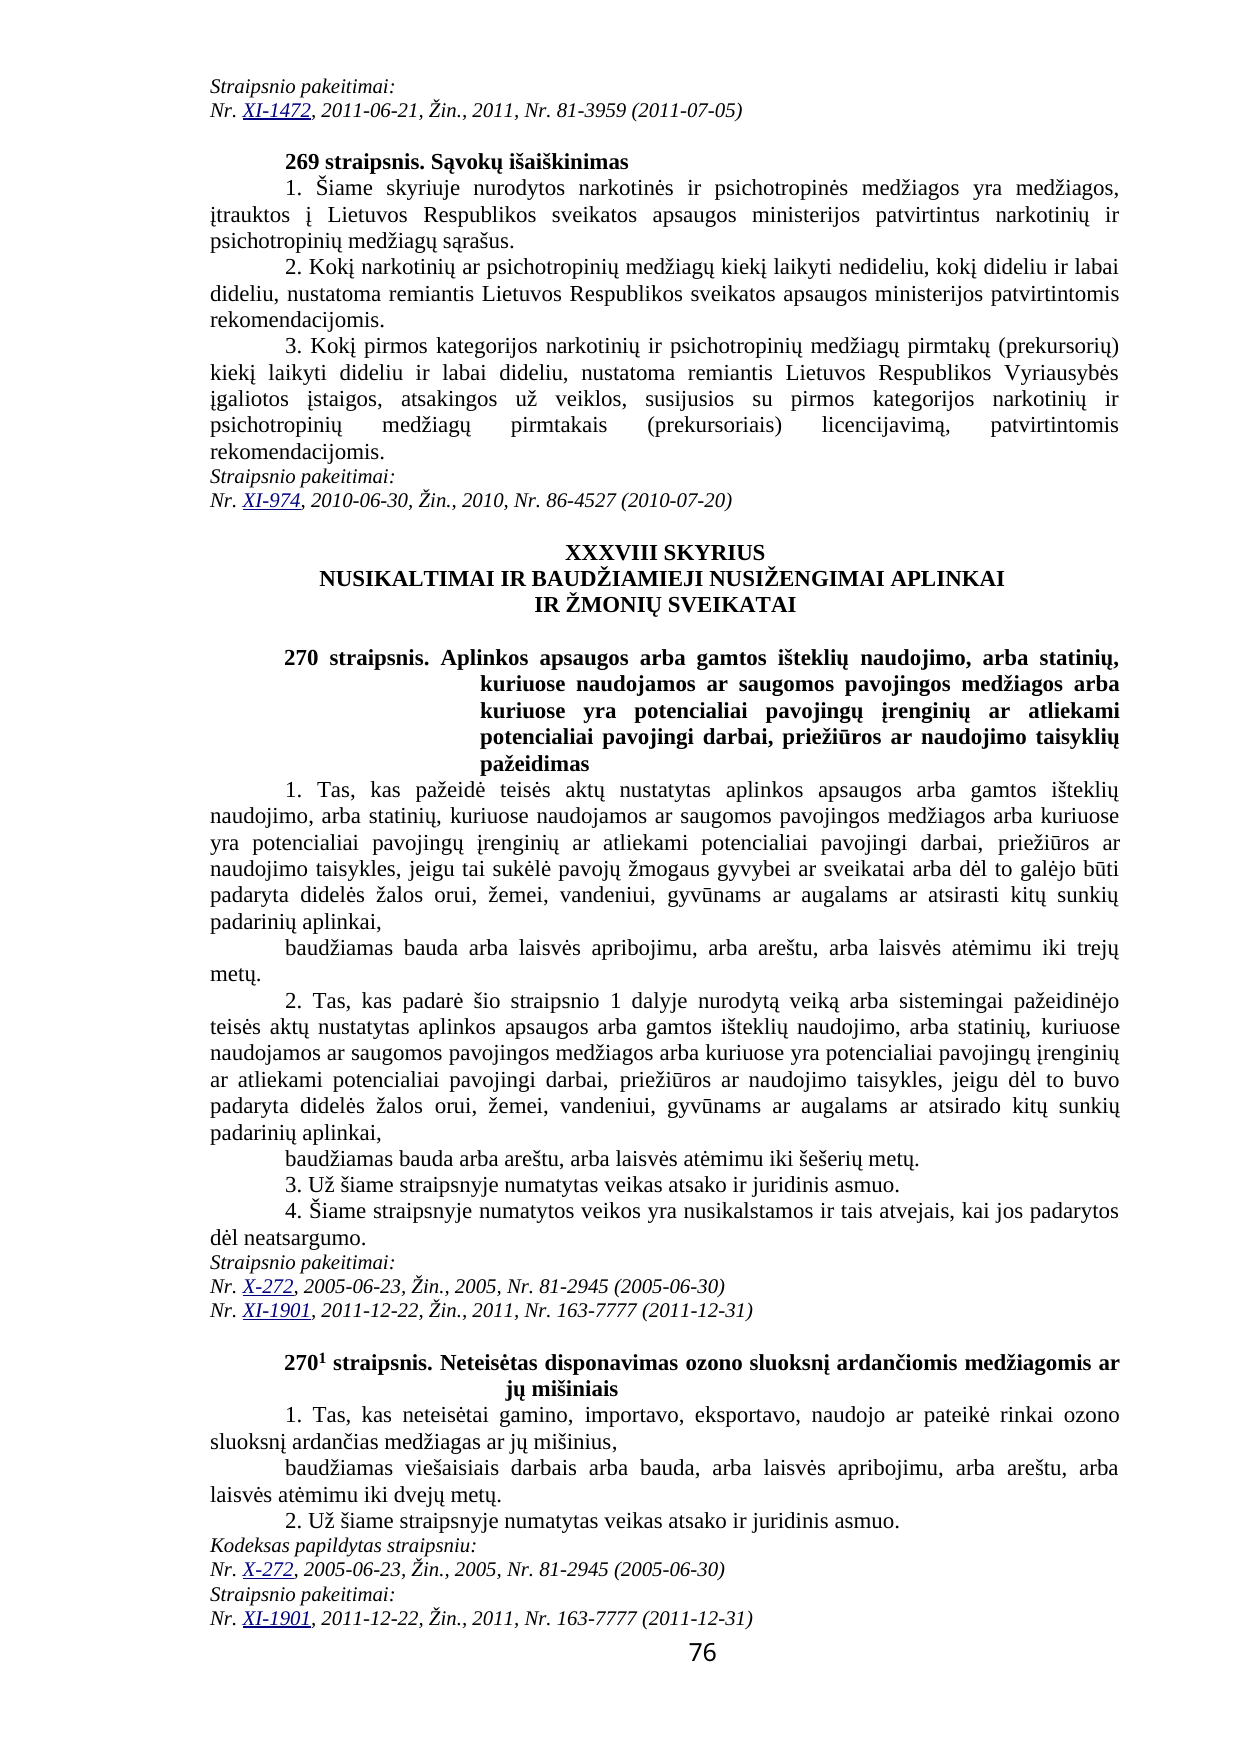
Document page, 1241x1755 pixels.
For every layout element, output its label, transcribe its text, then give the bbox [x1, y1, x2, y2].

text Nr. X-272, 2005-06-23, Žin., 2005, Nr. 81-2945 (2005-06-30) [210, 1557, 1120, 1581]
text Kodeksas papildytas straipsniu: [210, 1533, 1120, 1557]
text 3. Už šiame straipsnyje numatytas veikas atsako ir juridinis asmuo. [210, 1171, 1120, 1198]
text Nr. XI-974, 2010-06-30, Žin., 2010, Nr. 86-4527 (2010-07-20) [210, 488, 1120, 512]
text Straipsnio pakeitimai: [210, 464, 1120, 488]
text Straipsnio pakeitimai: [210, 1581, 1120, 1606]
text Straipsnio pakeitimai: [210, 1250, 1120, 1274]
text baudžiamas bauda arba laisvės apribojimu, arba areštu, arba laisvės atėmimu iki trejų metų. [210, 934, 1120, 987]
text 3. Kokį pirmos kategorijos narkotinių ir psichotropinių medžiagų pirmtakų (prekursorių) kiekį laikyti dideliu ir labai dideliu, nustatoma remiantis Lietuvos Respublikos Vyriausybės įgaliotos įstaigos, atsakingos už veiklos, susijusios su pirmos kategorijos narkotinių ir psichotropinių medžiagų pirmtakais (prekursoriais) licencijavimą, patvirtintomis rekomendacijomis. [210, 332, 1120, 464]
text Straipsnio pakeitimai: [210, 73, 1120, 98]
subtitle XXXVIII SKYRIUS [210, 539, 1120, 565]
text 2. Kokį narkotinių ar psichotropinių medžiagų kiekį laikyti nedideliu, kokį dideliu ir labai dideliu, nustatoma remiantis Lietuvos Respublikos sveikatos apsaugos ministerijos patvirtintomis rekomendacijomis. [210, 253, 1120, 332]
text Nr. XI-1901, 2011-12-22, Žin., 2011, Nr. 163-7777 (2011-12-31) [210, 1298, 1120, 1322]
text 269 straipsnis. Sąvokų išaiškinimas [210, 148, 1120, 174]
text Nr. XI-1472, 2011-06-21, Žin., 2011, Nr. 81-3959 (2011-07-05) [210, 98, 1120, 122]
text Nr. X-272, 2005-06-23, Žin., 2005, Nr. 81-2945 (2005-06-30) [210, 1274, 1120, 1298]
text 2. Tas, kas padarė šio straipsnio 1 dalyje nurodytą veiką arba sistemingai pažeidinėjo teisės aktų nustatytas aplinkos apsaugos arba gamtos išteklių naudojimo, arba statinių, kuriuose naudojamos ar saugomos pavojingos medžiagos arba kuriuose yra potencialiai pavojingų įrenginių ar atliekami potencialiai pavojingi darbai, priežiūros ar naudojimo taisykles, jeigu dėl to buvo padaryta didelės žalos orui, žemei, vandeniui, gyvūnams ar augalams ar atsirado kitų sunkių padarinių aplinkai, [210, 987, 1120, 1145]
text Nr. XI-1901, 2011-12-22, Žin., 2011, Nr. 163-7777 (2011-12-31) [210, 1606, 1120, 1629]
text 2701 straipsnis. Neteisėtas disponavimas ozono sluoksnį ardančiomis medžiagomis ar jų mišiniais [284, 1349, 1120, 1402]
text 4. Šiame straipsnyje numatytos veikos yra nusikalstamos ir tais atvejais, kai jos padarytos dėl neatsargumo. [210, 1198, 1120, 1250]
text 1. Tas, kas neteisėtai gamino, importavo, eksportavo, naudojo ar pateikė rinkai ozono sluoksnį ardančias medžiagas ar jų mišinius, [210, 1402, 1120, 1454]
text baudžiamas bauda arba areštu, arba laisvės atėmimu iki šešerių metų. [210, 1145, 1120, 1171]
text NUSIKALTIMAI IR BAUDŽIAMIEJI NUSIŽENGIMAI APLINKAI IR ŽMONIŲ SVEIKATAI [210, 565, 1120, 618]
text 1. Šiame skyriuje nurodytos narkotinės ir psichotropinės medžiagos yra medžiagos, įtrauktos į Lietuvos Respublikos sveikatos apsaugos ministerijos patvirtintus narkotinių ir psichotropinių medžiagų sąrašus. [210, 174, 1120, 253]
text 270 straipsnis. Aplinkos apsaugos arba gamtos išteklių naudojimo, arba statinių, kuriuose naudojamos ar saugomos pavojingos medžiagos arba kuriuose yra potencialiai pavojingų įrenginių ar atliekami potencialiai pavojingi darbai, priežiūros ar naudojimo taisyklių pažeidimas [284, 644, 1120, 776]
text 1. Tas, kas pažeidė teisės aktų nustatytas aplinkos apsaugos arba gamtos išteklių naudojimo, arba statinių, kuriuose naudojamos ar saugomos pavojingos medžiagos arba kuriuose yra potencialiai pavojingų įrenginių ar atliekami potencialiai pavojingi darbai, priežiūros ar naudojimo taisykles, jeigu tai sukėlė pavojų žmogaus gyvybei ar sveikatai arba dėl to galėjo būti padaryta didelės žalos orui, žemei, vandeniui, gyvūnams ar augalams ar atsirasti kitų sunkių padarinių aplinkai, [210, 776, 1120, 934]
text baudžiamas viešaisiais darbais arba bauda, arba laisvės apribojimu, arba areštu, arba laisvės atėmimu iki dvejų metų. [210, 1454, 1120, 1507]
text 2. Už šiame straipsnyje numatytas veikas atsako ir juridinis asmuo. [210, 1507, 1120, 1533]
